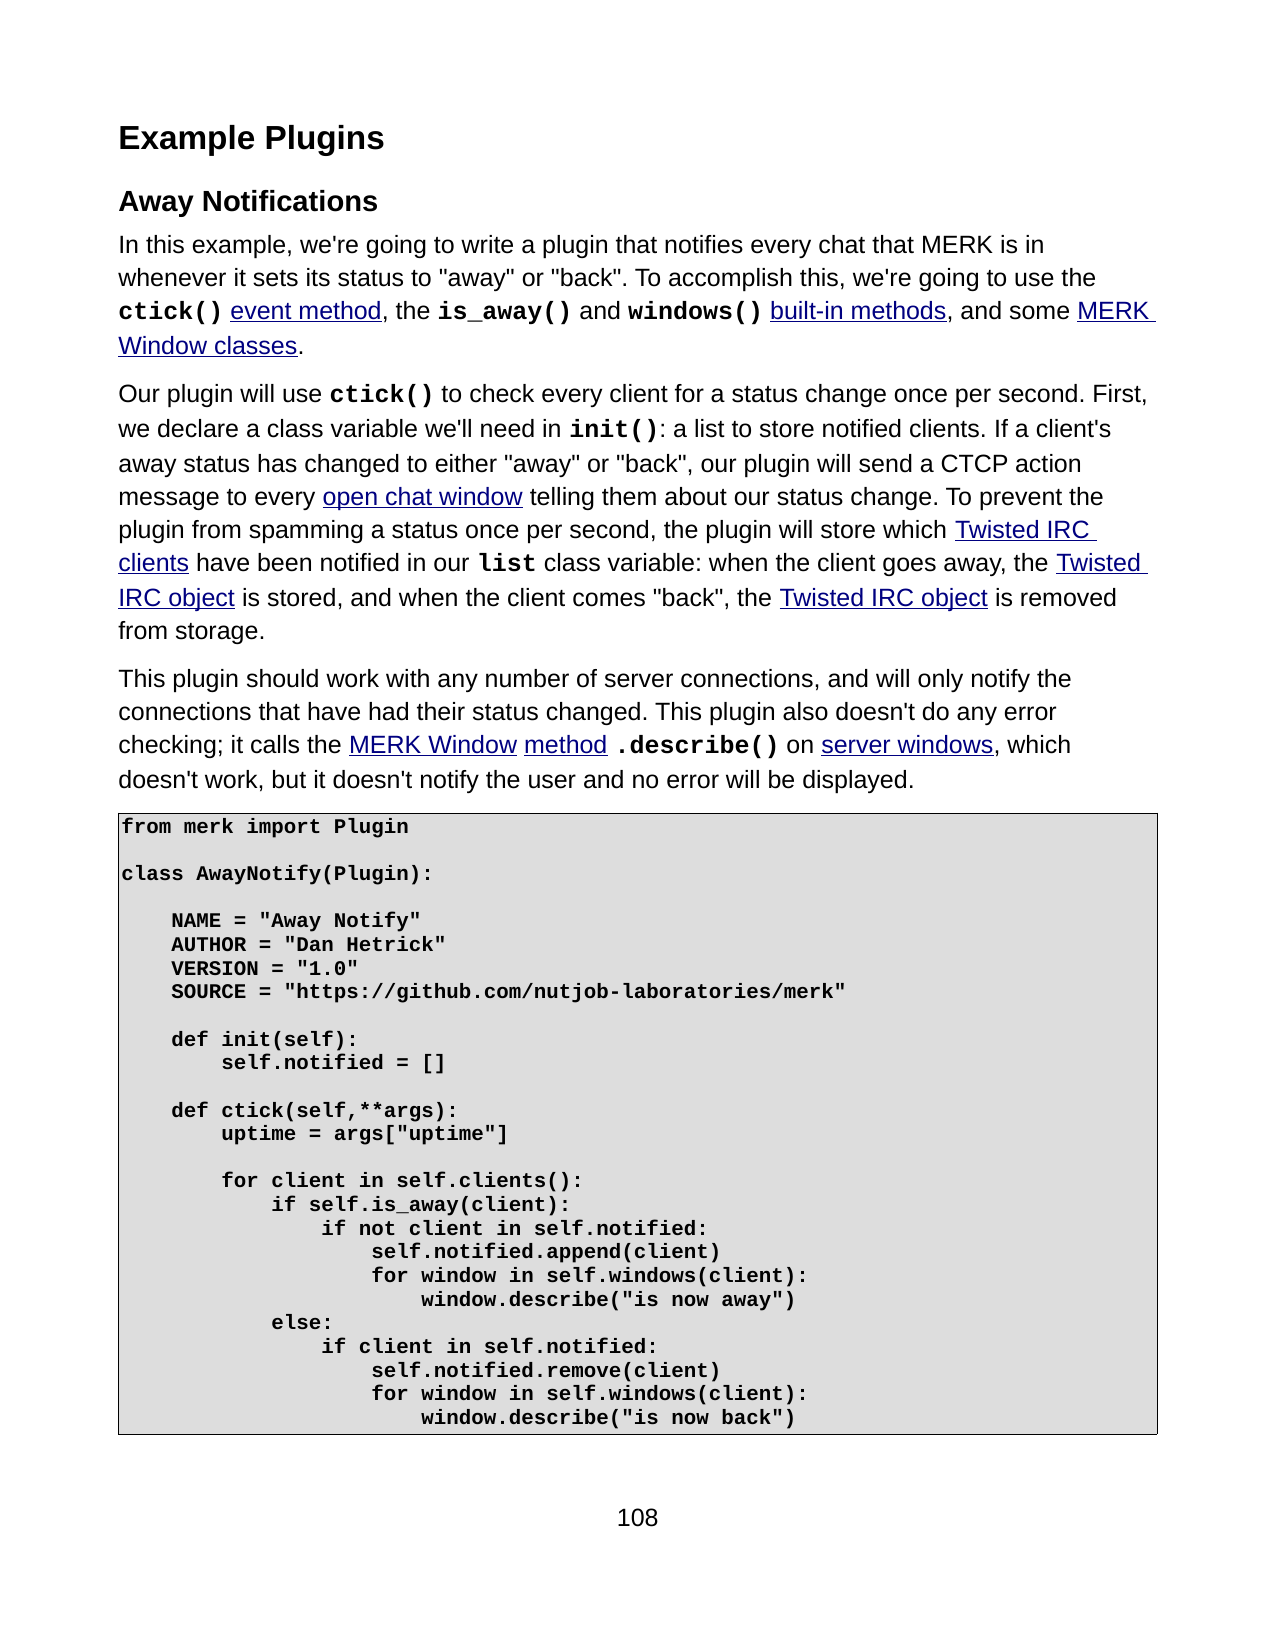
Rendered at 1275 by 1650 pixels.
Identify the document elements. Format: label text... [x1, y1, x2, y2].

subtitle Away Notifications [118, 184, 1157, 217]
text In this example, we're going to write a plugin that notifies every chat that MERK is in whenever it sets its status to "away" or "back". To accomplish this, we're going to use the ctick() event method, the is_away() and windows() built-in methods, and some MERK Window classes. [118, 230, 1157, 360]
text Our plugin will use ctick() to check every client for a status change once per second. First, we declare a class variable we'll need in init(): a list to store notified clients. If a client's away status has changed to either "away" or "back", our plugin will send a CTCP action message to every open chat window telling them about our status change. To prevent the plugin from spamming a status once per second, the plugin will store which Twisted IRC clients have been notified in our list class variable: when the client goes away, the Twisted IRC object is stored, and when the client comes "back", the Twisted IRC object is removed from storage. [118, 378, 1157, 645]
table_header from merk import Plugin class AwayNotify(Plugin): NAME = "Away Notify" AUTHOR = "Dan Hetrick" VERSION = "1.0" SOURCE = "https://github.com/nutjob-laboratories/merk" def init(self): self.notified = [] def ctick(self,**args): uptime = args["uptime"] for client in self.clients(): if self.is_away(client): if not client in self.notified: self.notified.append(client) for window in self.windows(client): window.describe("is now away") else: if client in self.notified: self.notified.remove(client) for window in self.windows(client): window.describe("is now back") [119, 814, 1157, 1434]
subtitle Example Plugins [118, 118, 1157, 157]
text This plugin should work with any number of server connections, and will only notify the connections that have had their status changed. This plugin also doesn't do any error checking; it calls the MERK Window method .describe() on server windows, which doesn't work, but it doesn't notify the user and no error will be displayed. [118, 664, 1157, 794]
